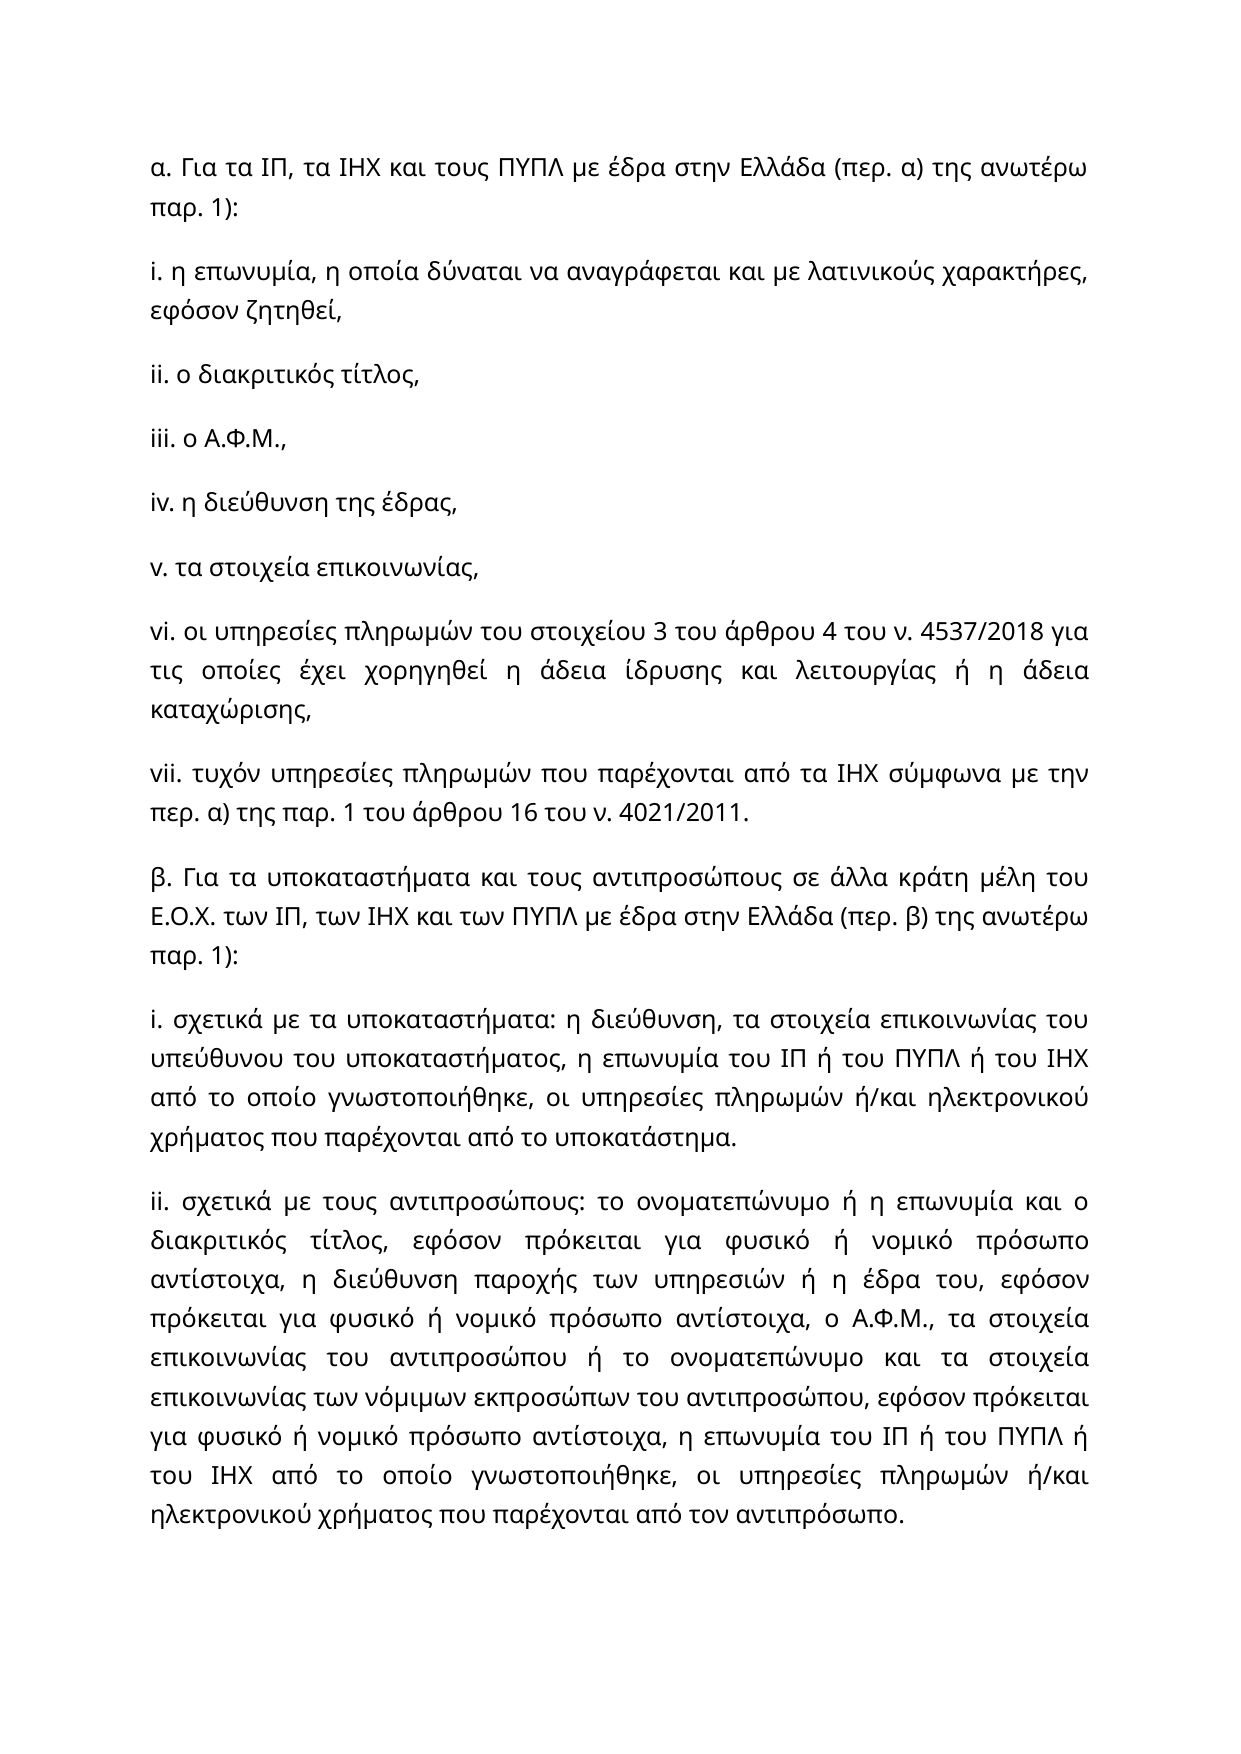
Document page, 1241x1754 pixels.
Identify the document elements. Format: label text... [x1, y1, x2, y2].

text ii. σχετικά με τους αντιπροσώπους: το ονοματεπώνυμο ή η επωνυμία και ο διακριτικός τίτλος, εφόσον πρόκειται για φυσικό ή νομικό πρόσωπο αντίστοιχα, η διεύθυνση παροχής των υπηρεσιών ή η έδρα του, εφόσον πρόκειται για φυσικό ή νομικό πρόσωπο αντίστοιχα, ο Α.Φ.Μ., τα στοιχεία επικοινωνίας του αντιπροσώπου ή το ονοματεπώνυμο και τα στοιχεία επικοινωνίας των νόμιμων εκπροσώπων του αντιπροσώπου, εφόσον πρόκειται για φυσικό ή νομικό πρόσωπο αντίστοιχα, η επωνυμία του ΙΠ ή του ΠΥΠΛ ή του ΙΗΧ από το οποίο γνωστοποιήθηκε, οι υπηρεσίες πληρωμών ή/και ηλεκτρονικού χρήματος που παρέχονται από τον αντιπρόσωπο. [150, 1183, 1090, 1531]
text i. σχετικά με τα υποκαταστήματα: η διεύθυνση, τα στοιχεία επικοινωνίας του υπεύθυνου του υποκαταστήματος, η επωνυμία του ΙΠ ή του ΠΥΠΛ ή του ΙΗΧ από το οποίο γνωστοποιήθηκε, οι υπηρεσίες πληρωμών ή/και ηλεκτρονικού χρήματος που παρέχονται από το υποκατάστημα. [150, 1002, 1090, 1153]
text iv. η διεύθυνση της έδρας, [150, 485, 1090, 519]
text vii. τυχόν υπηρεσίες πληρωμών που παρέχονται από τα ΙΗΧ σύμφωνα με την περ. α) της παρ. 1 του άρθρου 16 του ν. 4021/2011. [150, 756, 1090, 829]
text i. η επωνυμία, η οποία δύναται να αναγράφεται και με λατινικούς χαρακτήρες, εφόσον ζητηθεί, [150, 253, 1090, 327]
text β. Για τα υποκαταστήματα και τους αντιπροσώπους σε άλλα κράτη μέλη του Ε.Ο.Χ. των ΙΠ, των ΙΗΧ και των ΠΥΠΛ με έδρα στην Ελλάδα (περ. β) της ανωτέρω παρ. 1): [150, 859, 1090, 972]
text α. Για τα ΙΠ, τα ΙΗΧ και τους ΠΥΠΛ με έδρα στην Ελλάδα (περ. α) της ανωτέρω παρ. 1): [150, 150, 1090, 223]
text vi. οι υπηρεσίες πληρωμών του στοιχείου 3 του άρθρου 4 του ν. 4537/2018 για τις οποίες έχει χορηγηθεί η άδεια ίδρυσης και λειτουργίας ή η άδεια καταχώρισης, [150, 613, 1090, 726]
text ii. ο διακριτικός τίτλος, [150, 357, 1090, 391]
text iii. ο Α.Φ.Μ., [150, 421, 1090, 455]
text v. τα στοιχεία επικοινωνίας, [150, 549, 1090, 583]
